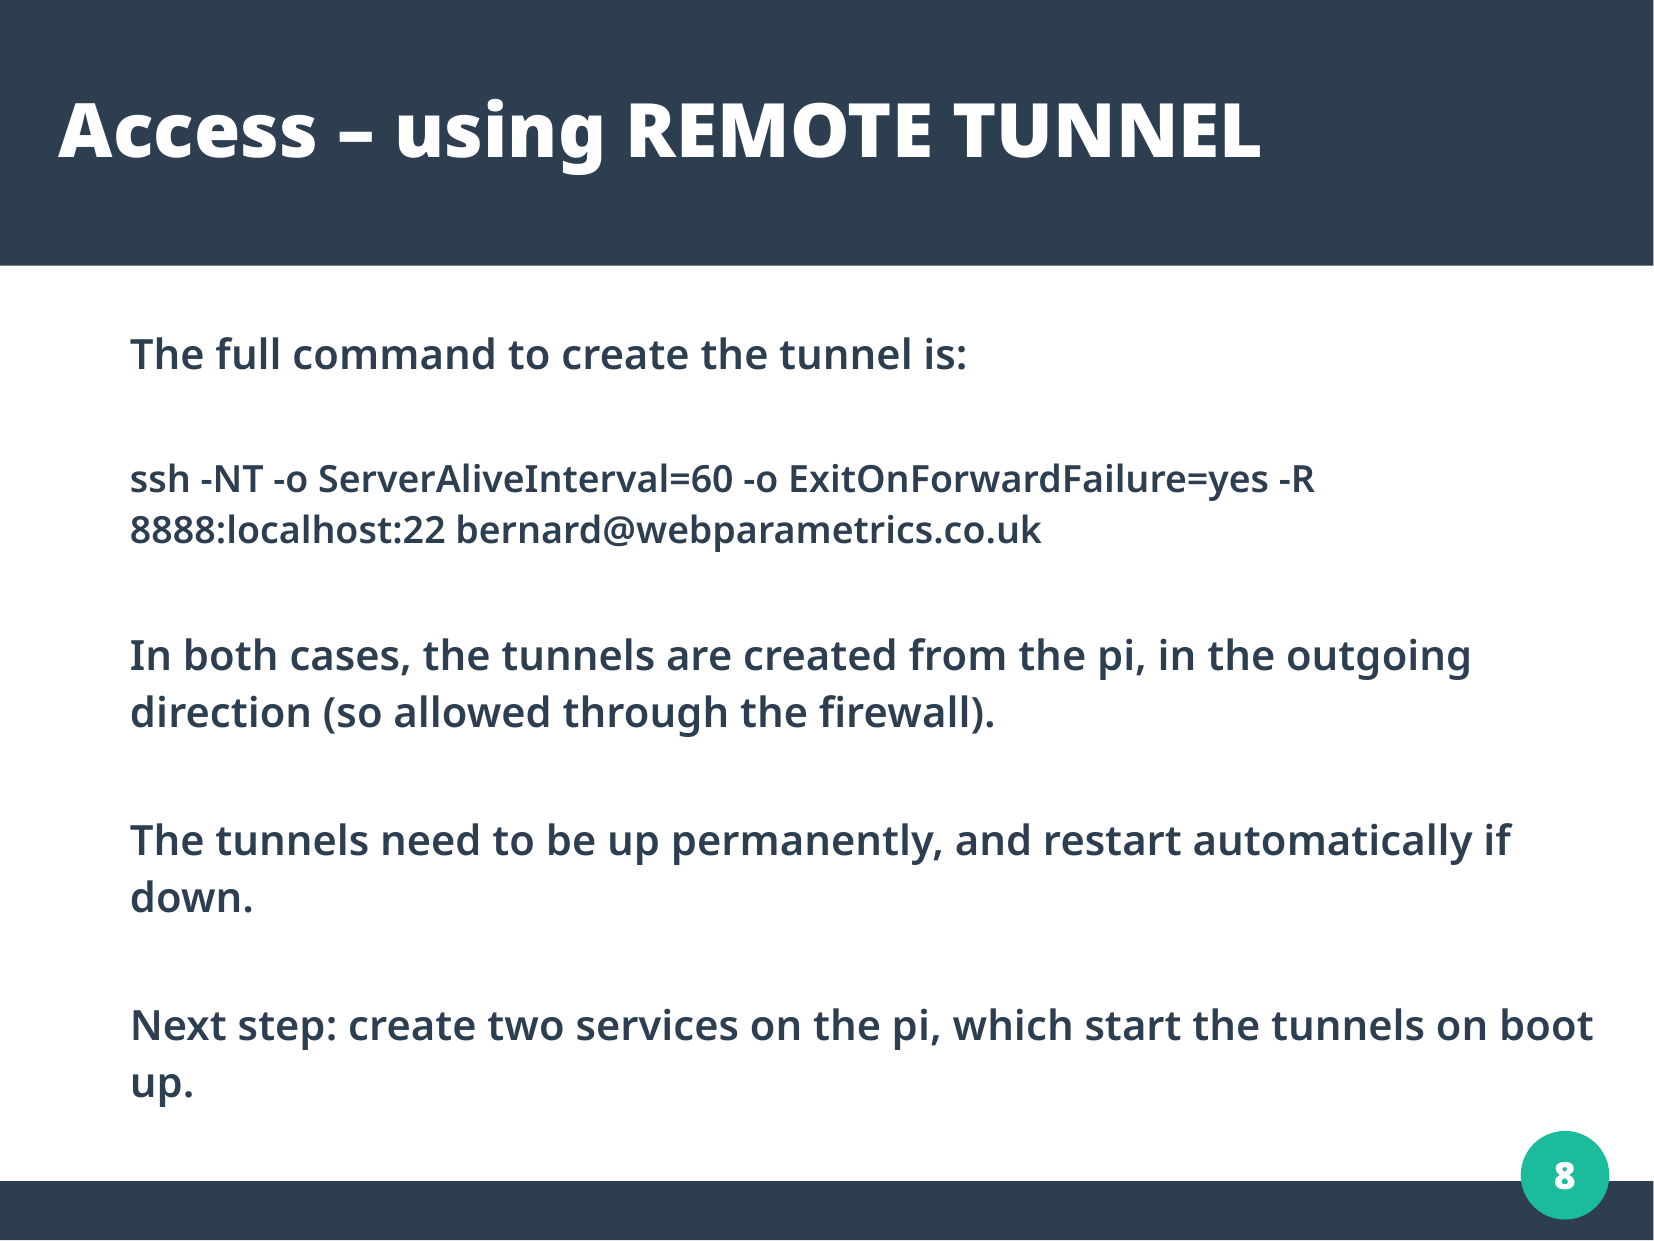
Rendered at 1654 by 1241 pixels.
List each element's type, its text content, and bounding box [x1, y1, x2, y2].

title Access – using REMOTE TUNNEL [59, 49, 1595, 207]
list The full command to create the tunnel is: ssh -NT -o ServerAliveInterval=60 -o ExitOnForwardFailure=yes -R 8888:localhost:22 bernard@webparametrics.co.uk In both cases, the tunnels are created from the pi, in the outgoing direction (so allowed through the firewall). The tunnels need to be up permanently, and restart automatically if down. Next step: create two services on the pi, which start the tunnels on boot up. [59, 324, 1595, 1152]
